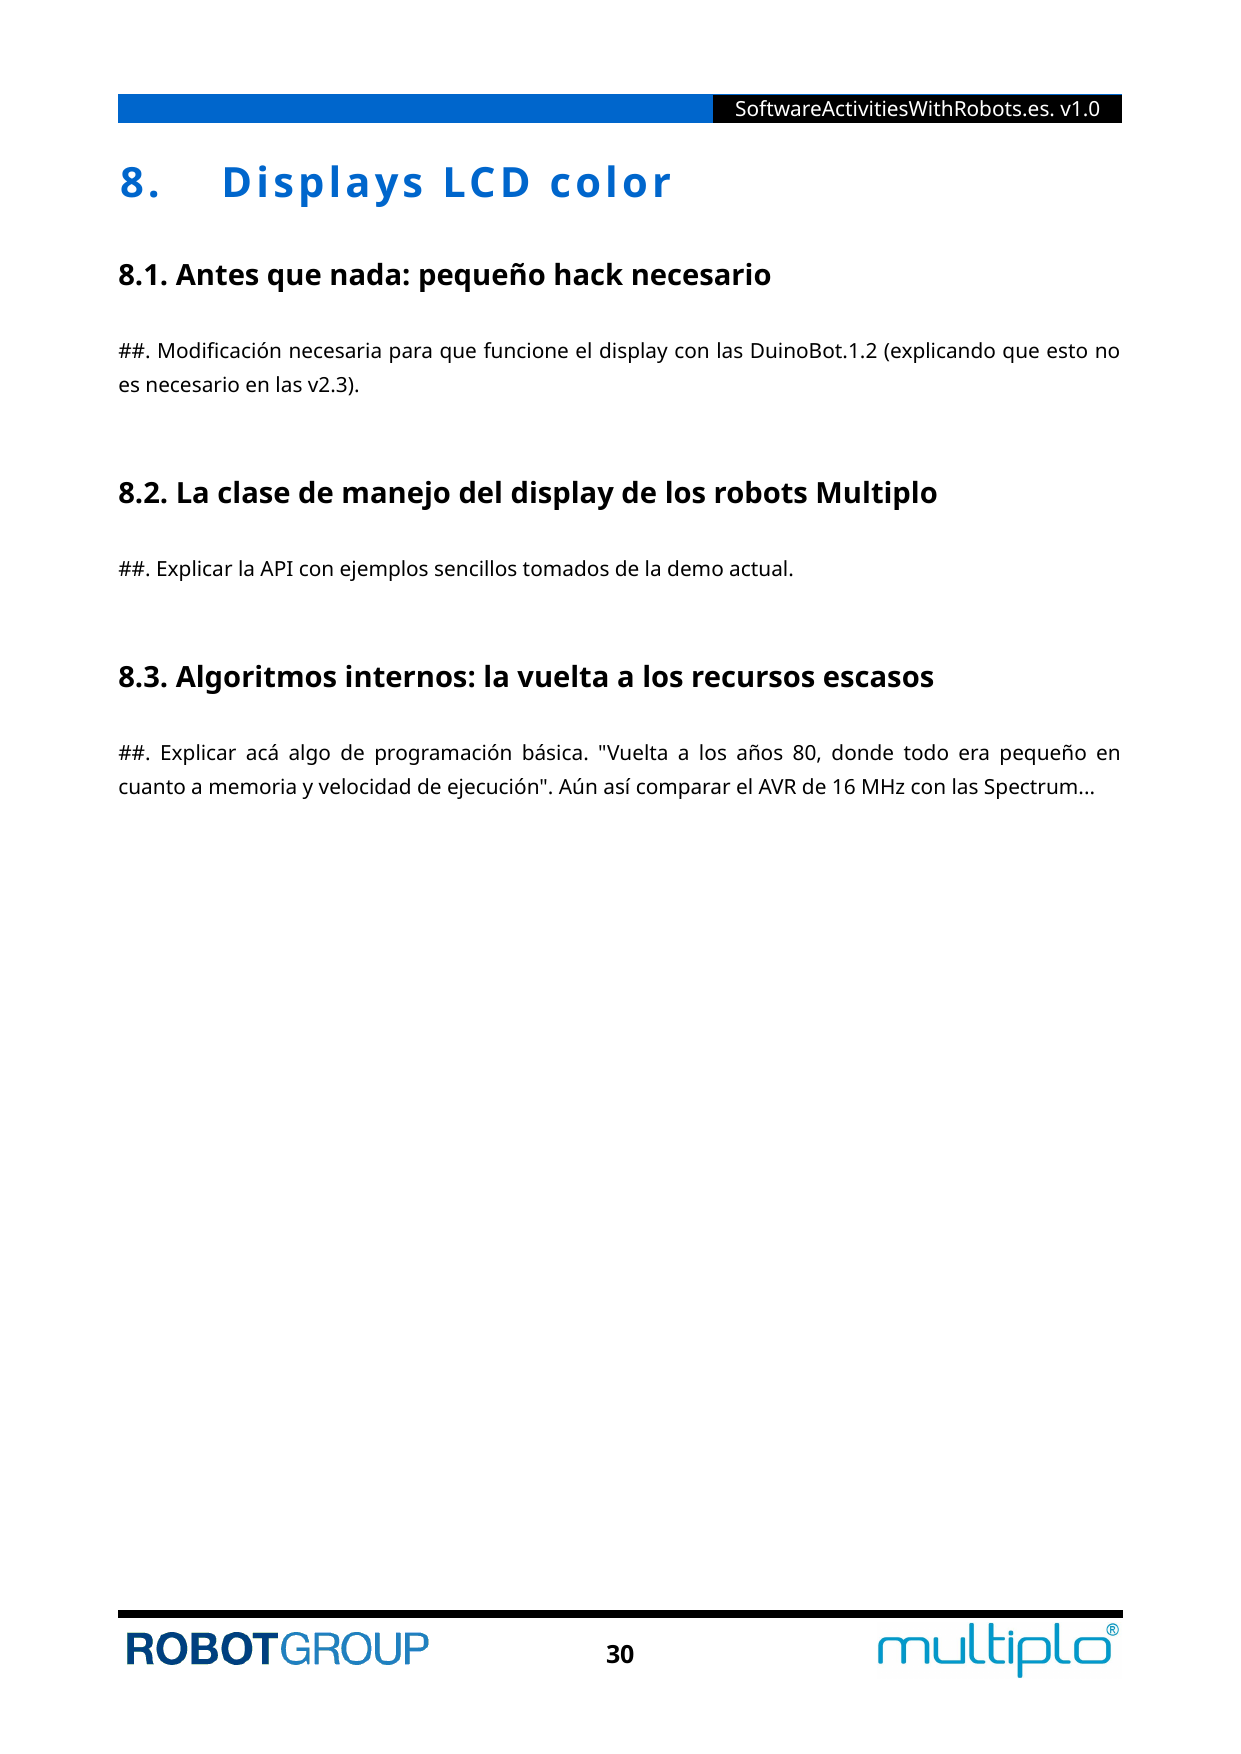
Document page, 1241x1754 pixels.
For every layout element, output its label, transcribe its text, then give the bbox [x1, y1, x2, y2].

text ##. Explicar acá algo de programación básica. "Vuelta a los años 80, donde todo era pequeño en cuanto a memoria y velocidad de ejecución". Aún así comparar el AVR de 16 MHz con las Spectrum... [118, 738, 1122, 801]
text 8.3. Algoritmos internos: la vuelta a los recursos escasos [118, 656, 1122, 696]
picture [118, 1622, 434, 1673]
text 8.2. La clase de manejo del display de los robots Multiplo [118, 472, 1122, 512]
picture [877, 1622, 1123, 1679]
text 8. Displays LCD color [120, 152, 1122, 209]
text ##. Modificación necesaria para que funcione el display con las DuinoBot.1.2 (explicando que esto no es necesario en las v2.3). [118, 336, 1122, 399]
text 8.1. Antes que nada: pequeño hack necesario [118, 254, 1122, 294]
text ##. Explicar la API con ejemplos sencillos tomados de la demo actual. [118, 554, 1122, 583]
